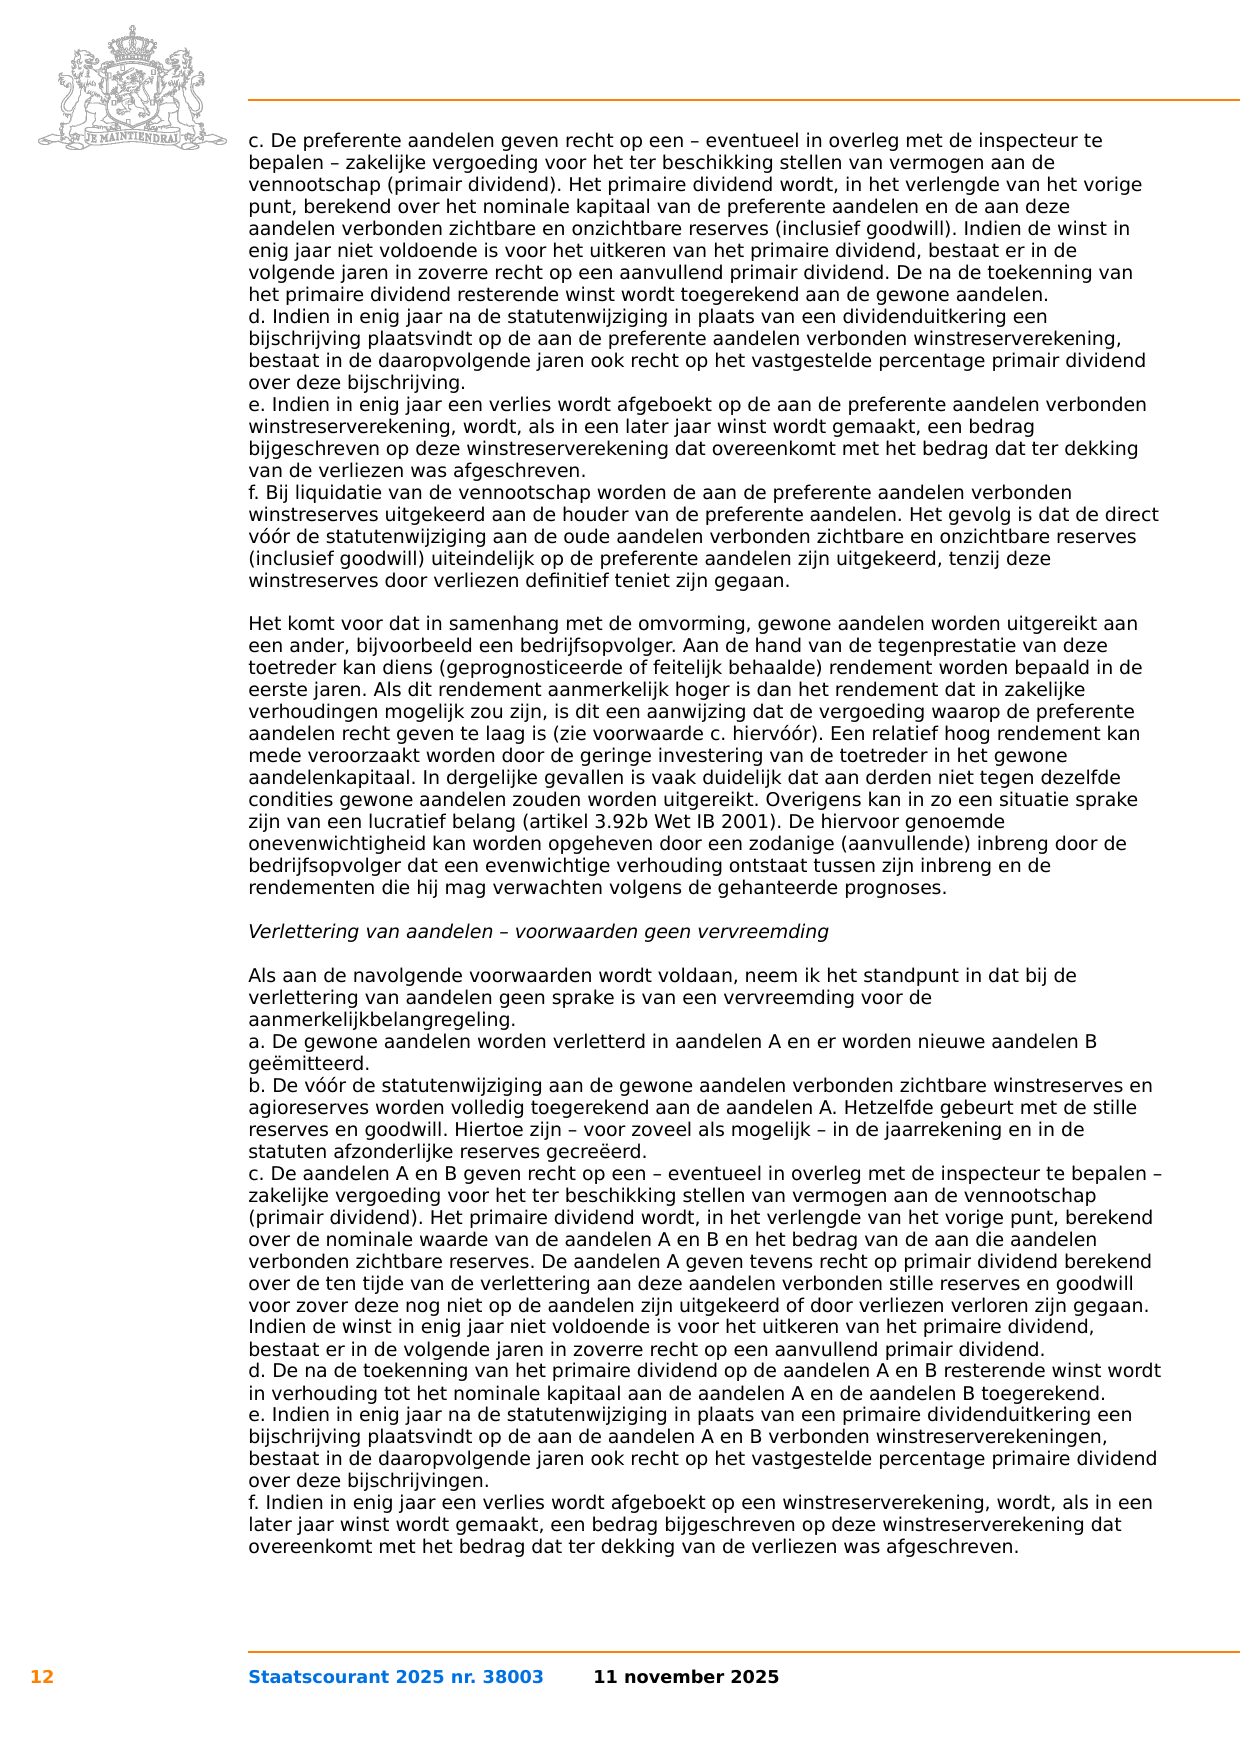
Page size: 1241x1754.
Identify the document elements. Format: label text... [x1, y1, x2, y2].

text c. De preferente aandelen geven recht op een – eventueel in overleg met de inspecteur te bepalen – zakelijke vergoeding voor het ter beschikking stellen van vermogen aan de vennootschap (primair dividend). Het primaire dividend wordt, in het verlengde van het vorige punt, berekend over het nominale kapitaal van de preferente aandelen en de aan deze aandelen verbonden zichtbare en onzichtbare reserves (inclusief goodwill). Indien de winst in enig jaar niet voldoende is voor het uitkeren van het primaire dividend, bestaat er in de volgende jaren in zoverre recht op een aanvullend primair dividend. De na de toekenning van het primaire dividend resterende winst wordt toegerekend aan de gewone aandelen. [248, 130, 1163, 306]
text d. De na de toekenning van het primaire dividend op de aandelen A en B resterende winst wordt in verhouding tot het nominale kapitaal aan de aandelen A en de aandelen B toegerekend. [248, 1360, 1163, 1404]
text f. Bij liquidatie van de vennootschap worden de aan de preferente aandelen verbonden winstreserves uitgekeerd aan de houder van de preferente aandelen. Het gevolg is dat de direct vóór de statutenwijziging aan de oude aandelen verbonden zichtbare en onzichtbare reserves (inclusief goodwill) uiteindelijk op de preferente aandelen zijn uitgekeerd, tenzij deze winstreserves door verliezen definitief teniet zijn gegaan. [248, 482, 1163, 591]
picture [38, 25, 227, 150]
text Het komt voor dat in samenhang met de omvorming, gewone aandelen worden uitgereikt aan een ander, bijvoorbeeld een bedrijfsopvolger. Aan de hand van de tegenprestatie van deze toetreder kan diens (geprognosticeerde of feitelijk behaalde) rendement worden bepaald in de eerste jaren. Als dit rendement aanmerkelijk hoger is dan het rendement dat in zakelijke verhoudingen mogelijk zou zijn, is dit een aanwijzing dat de vergoeding waarop de preferente aandelen recht geven te laag is (zie voorwaarde c. hiervóór). Een relatief hoog rendement kan mede veroorzaakt worden door de geringe investering van de toetreder in het gewone aandelenkapitaal. In dergelijke gevallen is vaak duidelijk dat aan derden niet tegen dezelfde condities gewone aandelen zouden worden uitgereikt. Overigens kan in zo een situatie sprake zijn van een lucratief belang (artikel 3.92b Wet IB 2001). De hiervoor genoemde onevenwichtigheid kan worden opgeheven door een zodanige (aanvullende) inbreng door de bedrijfsopvolger dat een evenwichtige verhouding ontstaat tussen zijn inbreng en de rendementen die hij mag verwachten volgens de gehanteerde prognoses. [248, 613, 1163, 899]
text f. Indien in enig jaar een verlies wordt afgeboekt op een winstreserverekening, wordt, als in een later jaar winst wordt gemaakt, een bedrag bijgeschreven op deze winstreserverekening dat overeenkomt met het bedrag dat ter dekking van de verliezen was afgeschreven. [248, 1492, 1163, 1558]
text b. De vóór de statutenwijziging aan de gewone aandelen verbonden zichtbare winstreserves en agioreserves worden volledig toegerekend aan de aandelen A. Hetzelfde gebeurt met de stille reserves en goodwill. Hiertoe zijn – voor zoveel als mogelijk – in de jaarrekening en in de statuten afzonderlijke reserves gecreëerd. [248, 1075, 1163, 1163]
text a. De gewone aandelen worden verletterd in aandelen A en er worden nieuwe aandelen B geëmitteerd. [248, 1031, 1163, 1075]
subtitle Verlettering van aandelen – voorwaarden geen vervreemding [248, 921, 1163, 943]
text e. Indien in enig jaar na de statutenwijziging in plaats van een primaire dividenduitkering een bijschrijving plaatsvindt op de aan de aandelen A en B verbonden winstreserverekeningen, bestaat in de daaropvolgende jaren ook recht op het vastgestelde percentage primaire dividend over deze bijschrijvingen. [248, 1404, 1163, 1492]
text e. Indien in enig jaar een verlies wordt afgeboekt op de aan de preferente aandelen verbonden winstreserverekening, wordt, als in een later jaar winst wordt gemaakt, een bedrag bijgeschreven op deze winstreserverekening dat overeenkomt met het bedrag dat ter dekking van de verliezen was afgeschreven. [248, 394, 1163, 482]
text c. De aandelen A en B geven recht op een – eventueel in overleg met de inspecteur te bepalen – zakelijke vergoeding voor het ter beschikking stellen van vermogen aan de vennootschap (primair dividend). Het primaire dividend wordt, in het verlengde van het vorige punt, berekend over de nominale waarde van de aandelen A en B en het bedrag van de aan die aandelen verbonden zichtbare reserves. De aandelen A geven tevens recht op primair dividend berekend over de ten tijde van de verlettering aan deze aandelen verbonden stille reserves en goodwill voor zover deze nog niet op de aandelen zijn uitgekeerd of door verliezen verloren zijn gegaan. Indien de winst in enig jaar niet voldoende is voor het uitkeren van het primaire dividend, bestaat er in de volgende jaren in zoverre recht op een aanvullend primair dividend. [248, 1163, 1163, 1360]
text d. Indien in enig jaar na de statutenwijziging in plaats van een dividenduitkering een bijschrijving plaatsvindt op de aan de preferente aandelen verbonden winstreserverekening, bestaat in de daaropvolgende jaren ook recht op het vastgestelde percentage primair dividend over deze bijschrijving. [248, 306, 1163, 394]
text Als aan de navolgende voorwaarden wordt voldaan, neem ik het standpunt in dat bij de verlettering van aandelen geen sprake is van een vervreemding voor de aanmerkelijkbelangregeling. [248, 965, 1163, 1031]
